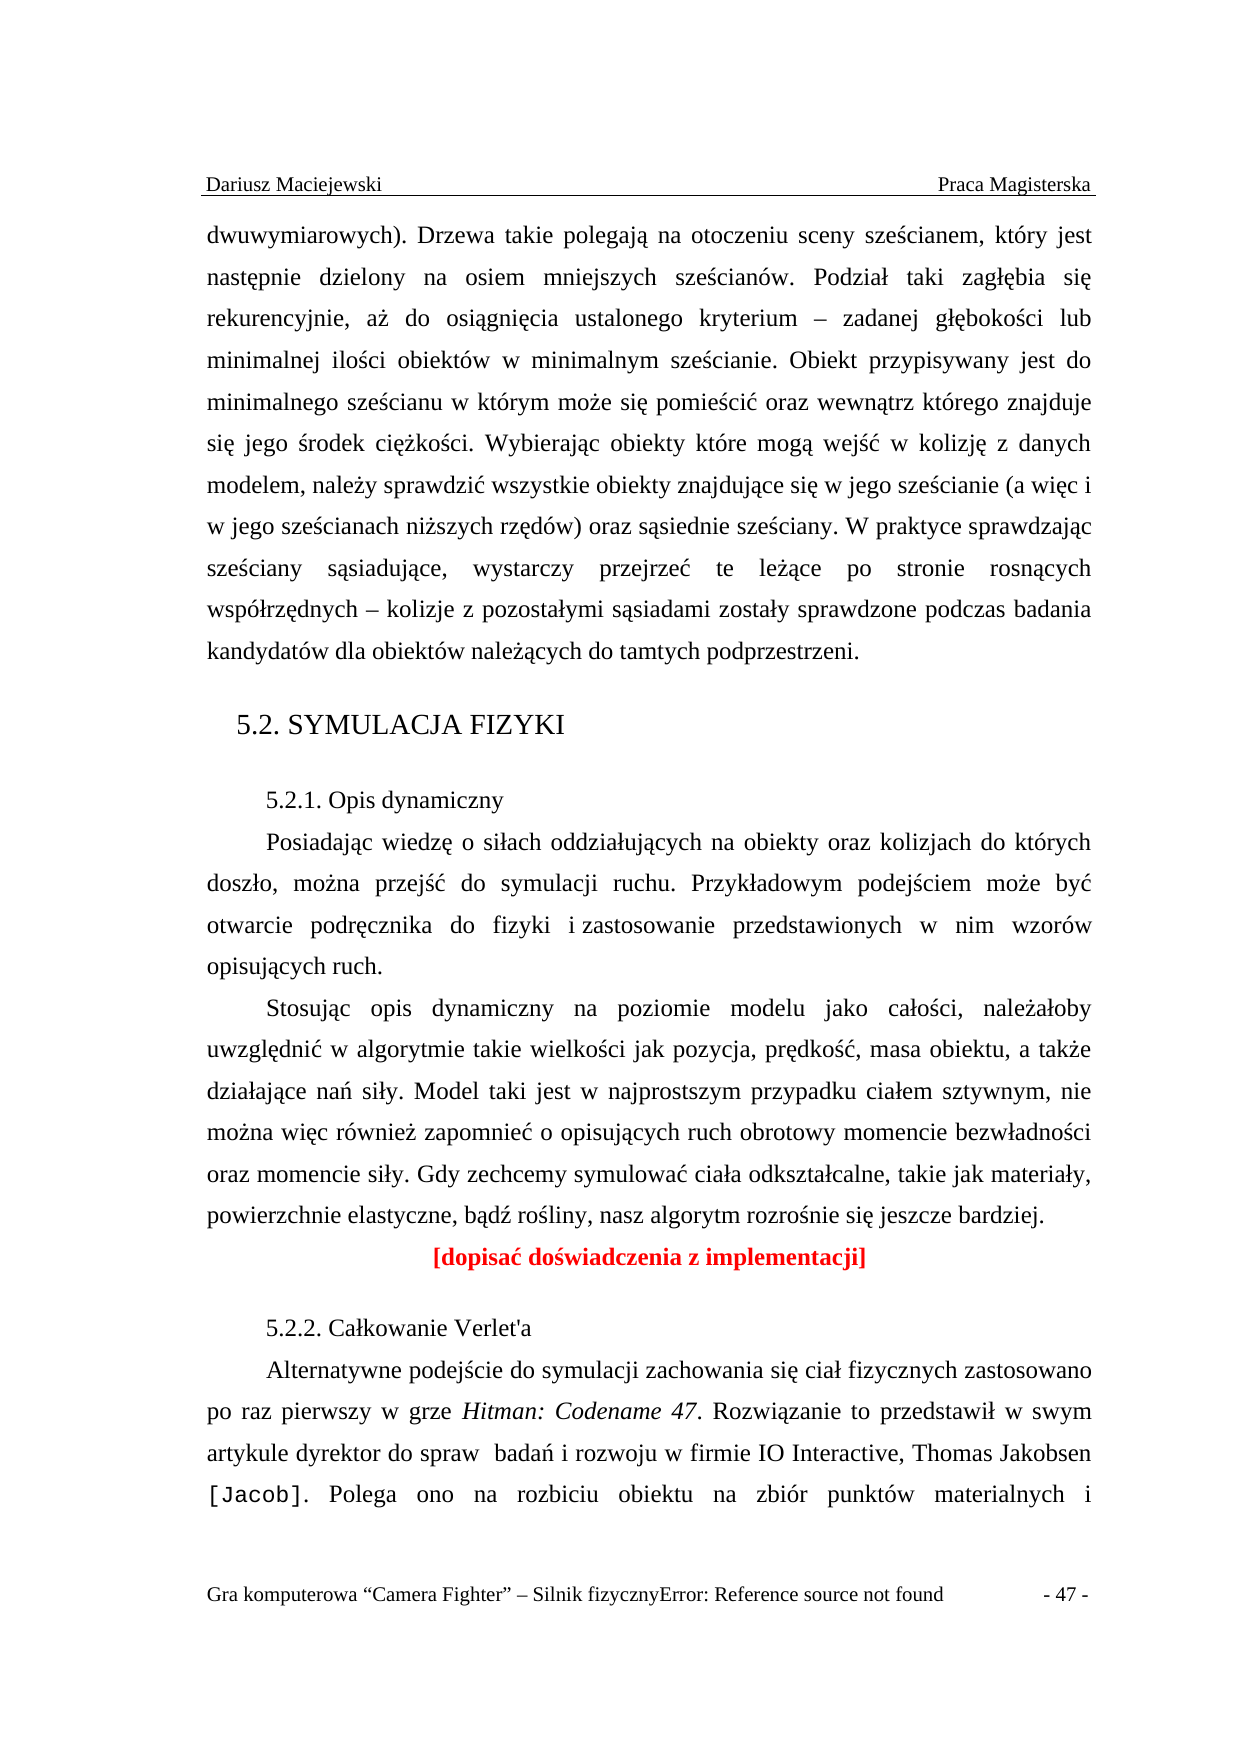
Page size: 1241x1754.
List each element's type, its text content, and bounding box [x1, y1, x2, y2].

text dwuwymiarowych). Drzewa takie polegają na otoczeniu sceny sześcianem, który jest następnie dzielony na osiem mniejszych sześcianów. Podział taki zagłębia się rekurencyjnie, aż do osiągnięcia ustalonego kryterium – zadanej głębokości lub minimalnej ilości obiektów w minimalnym sześcianie. Obiekt przypisywany jest do minimalnego sześcianu w którym może się pomieścić oraz wewnątrz którego znajduje się jego środek ciężkości. Wybierając obiekty które mogą wejść w kolizję z danych modelem, należy sprawdzić wszystkie obiekty znajdujące się w jego sześcianie (a więc i w jego sześcianach niższych rzędów) oraz sąsiednie sześciany. W praktyce sprawdzając sześciany sąsiadujące, wystarczy przejrzeć te leżące po stronie rosnących współrzędnych – kolizje z pozostałymi sąsiadami zostały sprawdzone podczas badania kandydatów dla obiektów należących do tamtych podprzestrzeni. [207, 221, 1092, 665]
subtitle Symulacja fizyki [207, 708, 1092, 740]
subtitle Całkowanie Verlet'a [207, 1314, 1092, 1342]
subtitle Opis dynamiczny [207, 786, 1092, 814]
text [dopisać doświadczenia z implementacji] [207, 1243, 1092, 1271]
text Posiadając wiedzę o siłach oddziałujących na obiekty oraz kolizjach do których doszło, można przejść do symulacji ruchu. Przykładowym podejściem może być otwarcie podręcznika do fizyki i zastosowanie przedstawionych w nim wzorów opisujących ruch. [207, 828, 1092, 980]
text Stosując opis dynamiczny na poziomie modelu jako całości, należałoby uwzględnić w algorytmie takie wielkości jak pozycja, prędkość, masa obiektu, a także działające nań siły. Model taki jest w najprostszym przypadku ciałem sztywnym, nie można więc również zapomnieć o opisujących ruch obrotowy momencie bezwładności oraz momencie siły. Gdy zechcemy symulować ciała odkształcalne, takie jak materiały, powierzchnie elastyczne, bądź rośliny, nasz algorytm rozrośnie się jeszcze bardziej. [207, 994, 1092, 1229]
text Alternatywne podejście do symulacji zachowania się ciał fizycznych zastosowano po raz pierwszy w grze Hitman: Codename 47. Rozwiązanie to przedstawił w swym artykule dyrektor do spraw badań i rozwoju w firmie IO Interactive, Thomas Jakobsen [Jacob]. Polega ono na rozbiciu obiektu na zbiór punktów materialnych i [207, 1356, 1092, 1510]
